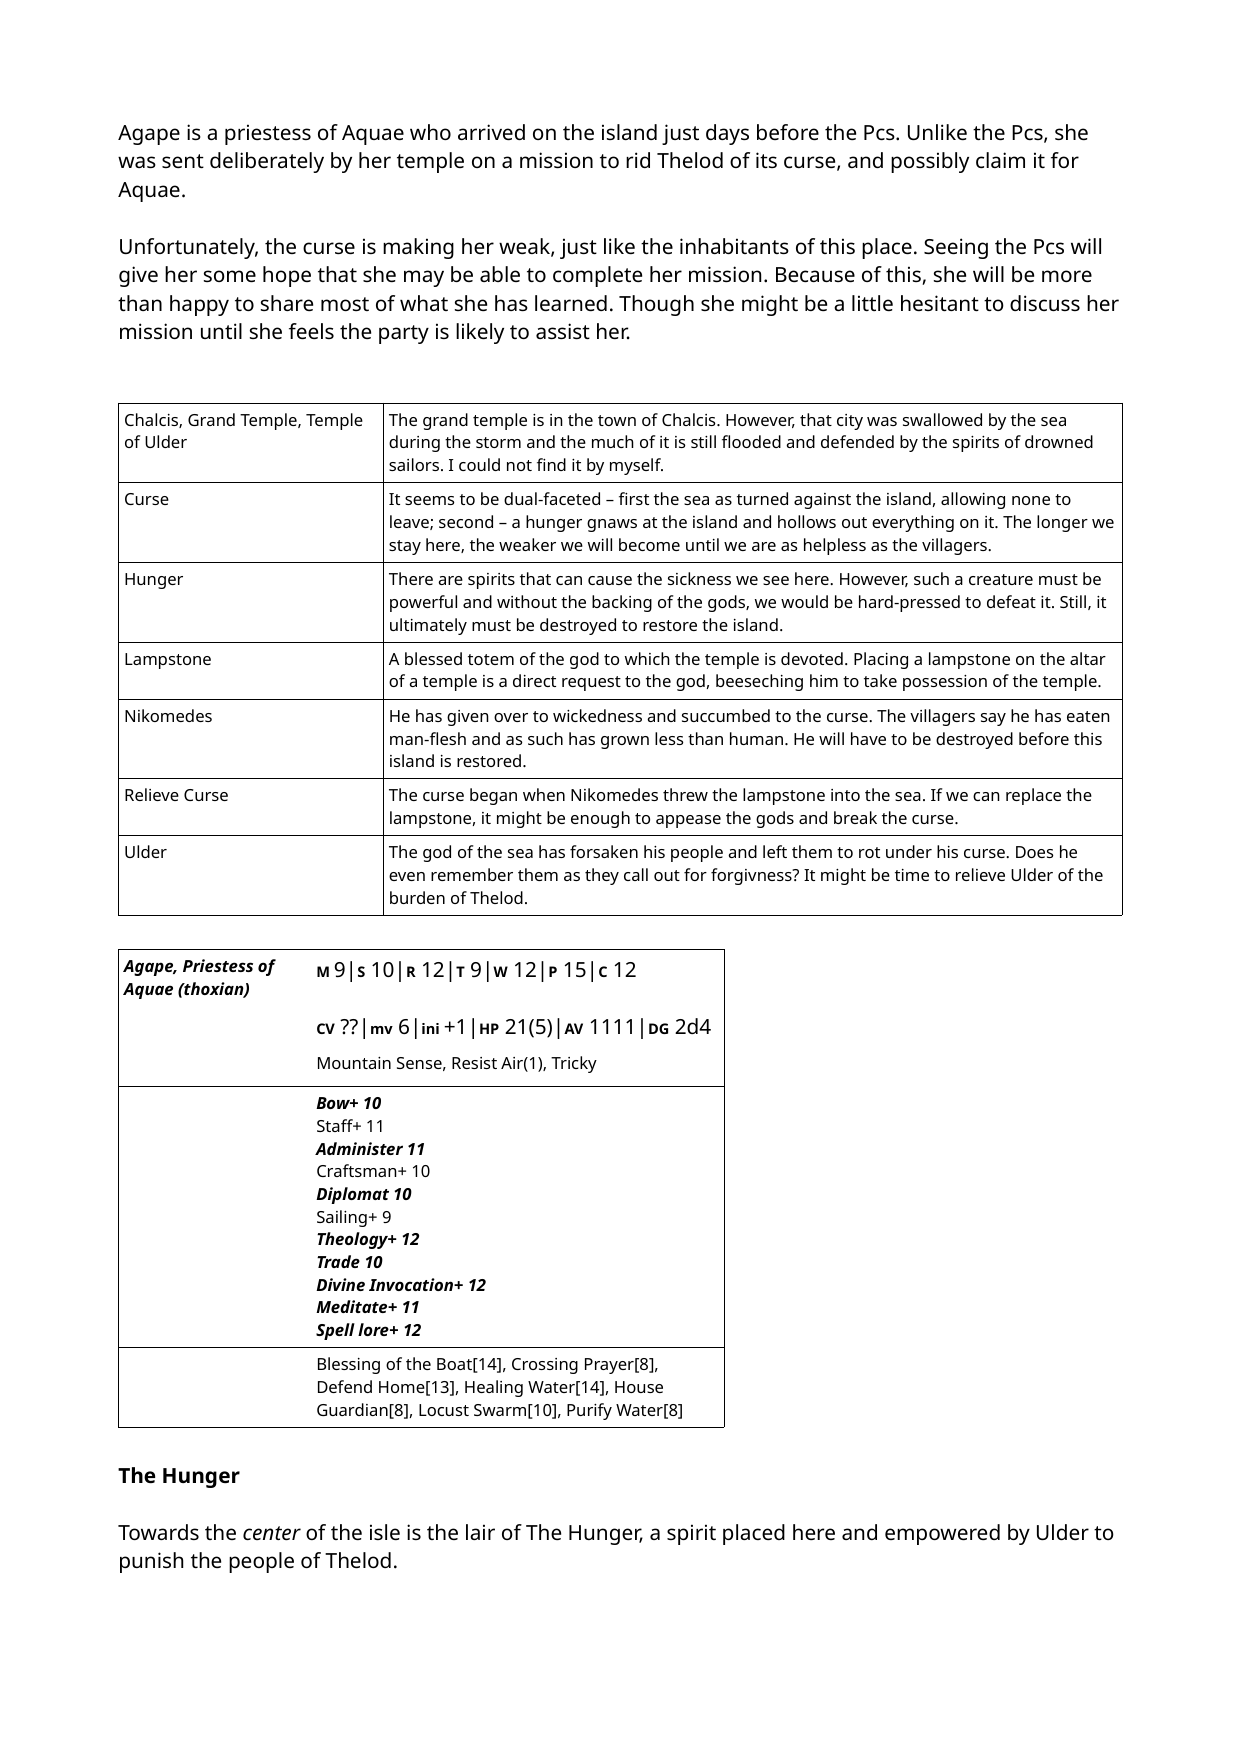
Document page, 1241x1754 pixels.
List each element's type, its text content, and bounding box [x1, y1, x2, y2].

table_header Chalcis, Grand Temple, Temple of Ulder [119, 404, 383, 482]
table_cell Lampstone [119, 643, 383, 698]
table_cell [119, 1348, 310, 1427]
table_header Agape, Priestess of Aquae (thoxian) [119, 950, 310, 1006]
text Towards the center of the isle is the lair of The Hunger, a spirit placed here and empowered by Ulder to punish the people of Thelod. [118, 1518, 1122, 1575]
table_cell It seems to be dual-faceted – first the sea as turned against the island, allowing none to leave; second – a hunger gnaws at the island and hollows out everything on it. The longer we stay here, the weaker we will become until we are as helpless as the villagers. [384, 483, 1122, 562]
table_cell The god of the sea has forsaken his people and left them to rot under his curse. Does he even remember them as they call out for forgivness? It might be time to relieve Ulder of the burden of Thelod. [384, 836, 1122, 915]
table_cell Ulder [119, 836, 383, 915]
table_cell Nikomedes [119, 700, 383, 778]
table_cell [119, 1087, 310, 1347]
table_cell A blessed totem of the god to which the temple is devoted. Placing a lampstone on the altar of a temple is a direct request to the god, beeseching him to take possession of the temple. [384, 643, 1122, 698]
table_cell Curse [119, 483, 383, 562]
table_cell [119, 1046, 310, 1086]
table_cell Relieve Curse [119, 779, 383, 835]
text Unfortunately, the curse is making her weak, just like the inhabitants of this place. Seeing the Pcs will give her some hope that she may be able to complete her mission. Because of this, she will be more than happy to share most of what she has learned. Though she might be a little hesitant to discuss her mission until she feels the party is likely to assist her. [118, 232, 1122, 346]
table_cell Mountain Sense, Resist Air(1), Tricky [310, 1046, 724, 1086]
text Agape is a priestess of Aquae who arrived on the island just days before the Pcs. Unlike the Pcs, she was sent deliberately by her temple on a mission to rid Thelod of its curse, and possibly claim it for Aquae. [118, 118, 1122, 203]
table_cell He has given over to wickedness and succumbed to the curse. The villagers say he has eaten man-flesh and as such has grown less than human. He will have to be destroyed before this island is restored. [384, 700, 1122, 778]
table_cell There are spirits that can cause the sickness we see here. However, such a creature must be powerful and without the backing of the gods, we would be hard-pressed to defeat it. Still, it ultimately must be destroyed to restore the island. [384, 563, 1122, 642]
table_header The grand temple is in the town of Chalcis. However, that city was swallowed by the sea during the storm and the much of it is still flooded and defended by the spirits of drowned sailors. I could not find it by myself. [384, 404, 1122, 482]
table_header M 9|S 10|R 12|T 9|W 12|P 15|C 12 [310, 950, 724, 1006]
text The Hunger [118, 1461, 1122, 1489]
table_cell CV ??|mv 6|ini +1|HP 21(5)|AV 1111|DG 2d4 [310, 1006, 724, 1046]
table_cell Blessing of the Boat[14], Crossing Prayer[8], Defend Home[13], Healing Water[14], House Guardian[8], Locust Swarm[10], Purify Water[8] [310, 1348, 724, 1427]
table_cell [119, 1006, 310, 1046]
table_cell The curse began when Nikomedes threw the lampstone into the sea. If we can replace the lampstone, it might be enough to appease the gods and break the curse. [384, 779, 1122, 835]
table_cell Hunger [119, 563, 383, 642]
table_cell Bow+ 10 Staff+ 11 Administer 11 Craftsman+ 10 Diplomat 10 Sailing+ 9 Theology+ 12 Trade 10 Divine Invocation+ 12 Meditate+ 11 Spell lore+ 12 [310, 1087, 724, 1347]
